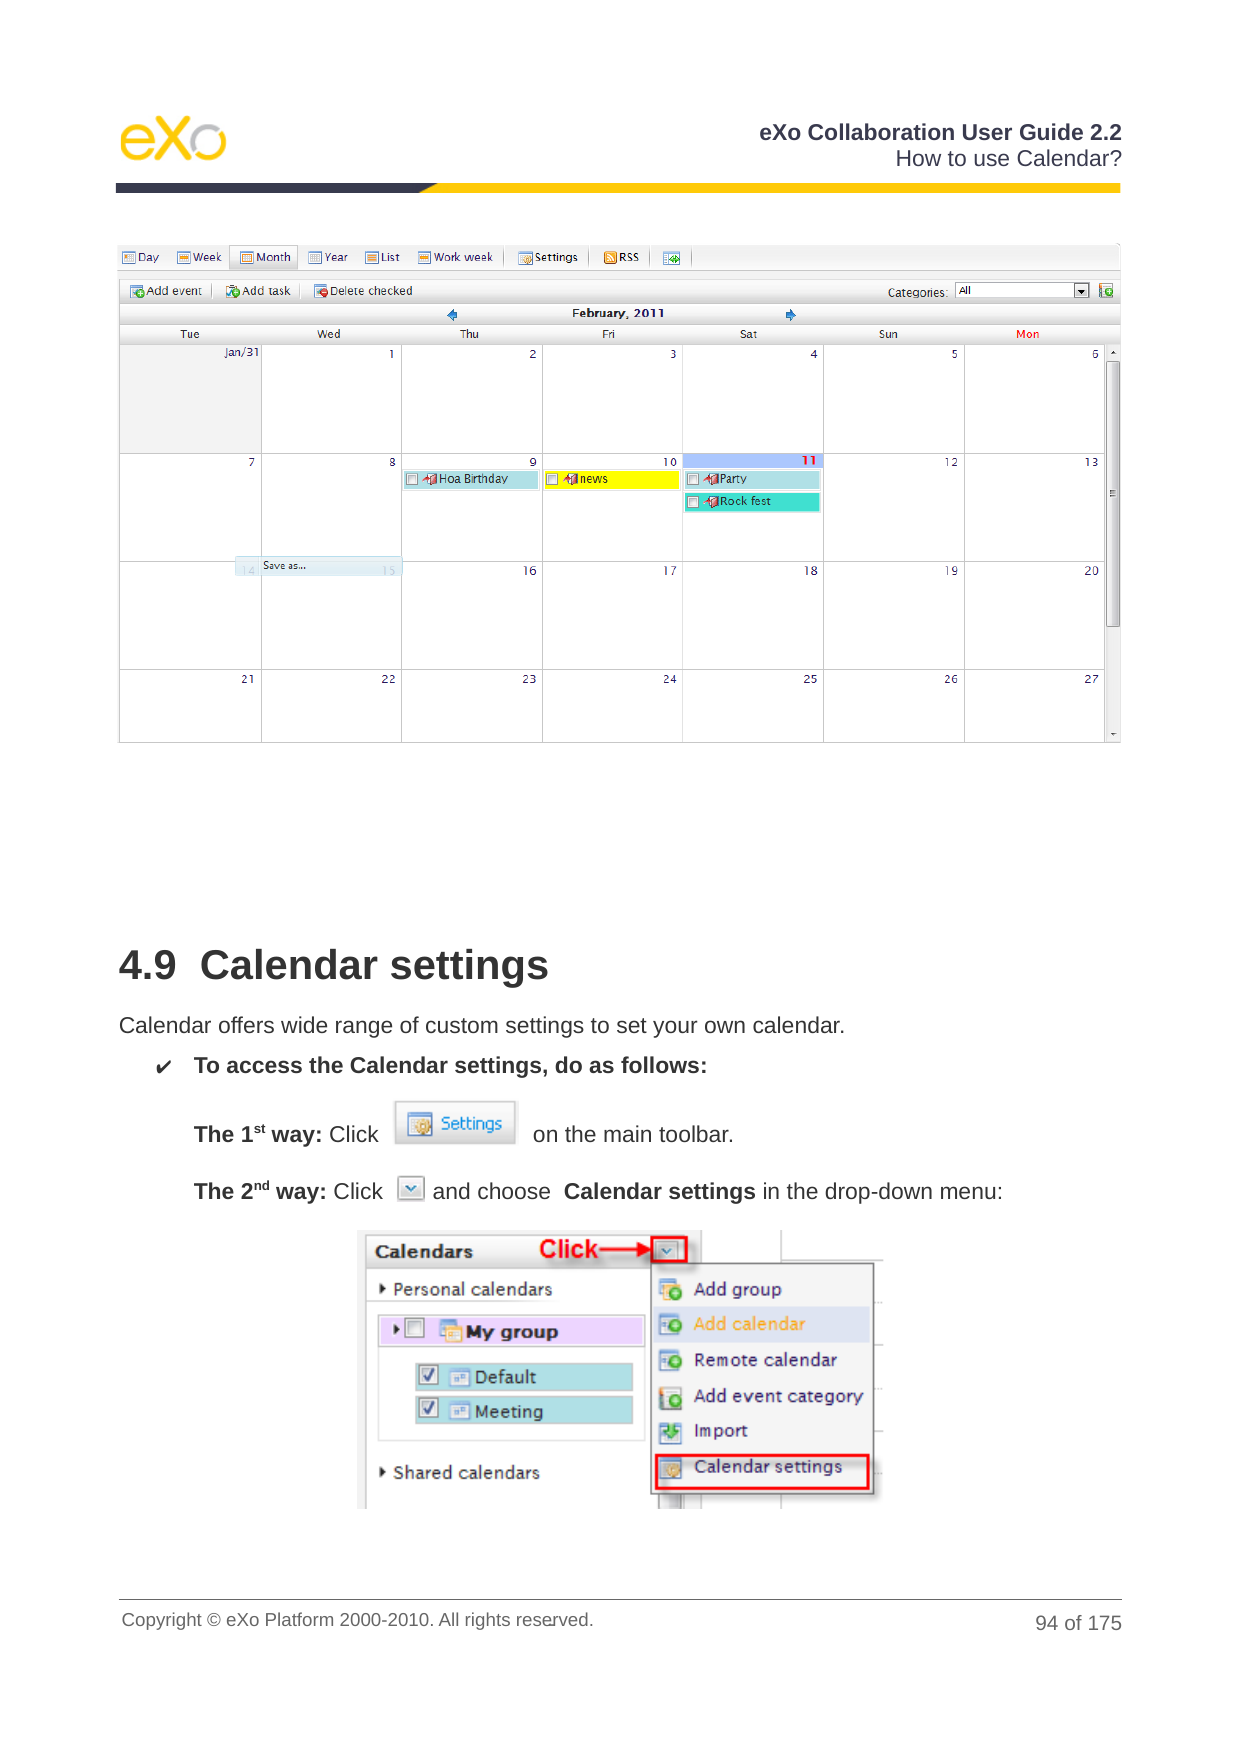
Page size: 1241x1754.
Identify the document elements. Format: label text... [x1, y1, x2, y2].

list The 1st way: Click on the main toolbar. [156, 1091, 1122, 1153]
picture [115, 183, 1121, 193]
picture [392, 1098, 519, 1146]
picture [396, 1173, 425, 1202]
text Calendar offers wide range of custom settings to set your own calendar. [118, 1012, 1122, 1039]
picture [120, 115, 227, 161]
subtitle Calendar settings [118, 941, 1122, 988]
list To access the Calendar settings, do as follows: [156, 1052, 1122, 1078]
list The 2nd way: Click and choose Calendar settings in the drop-down menu: [156, 1166, 1122, 1209]
picture [117, 243, 1121, 743]
picture [357, 1230, 884, 1509]
